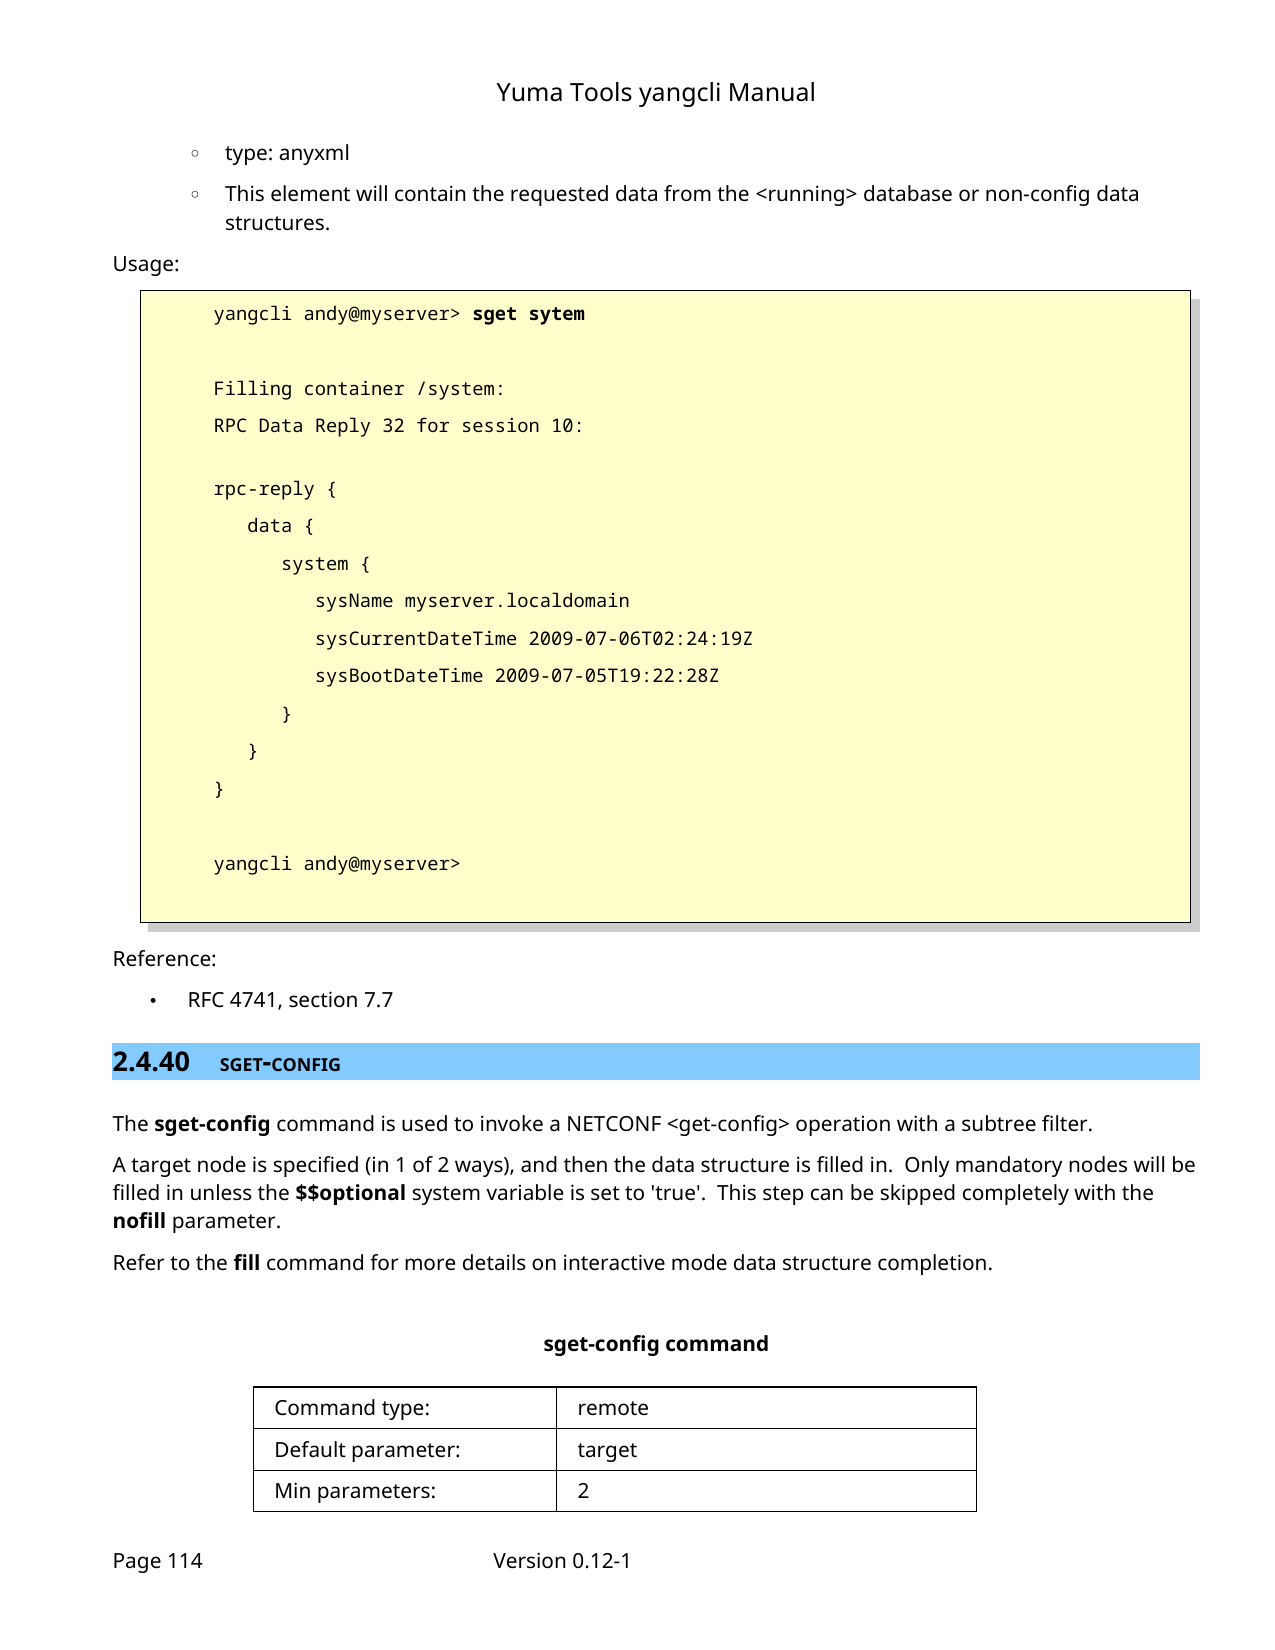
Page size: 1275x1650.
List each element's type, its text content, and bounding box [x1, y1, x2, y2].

table_cell 2 [557, 1471, 976, 1511]
table_cell Min parameters: [254, 1471, 556, 1511]
text yangcli andy@myserver> sget sytem [141, 291, 1190, 325]
table_header Command type: [254, 1388, 556, 1428]
text } [141, 690, 1190, 726]
text RPC Data Reply 32 for session 10: [141, 402, 1190, 438]
text yangcli andy@myserver> [141, 840, 1190, 876]
text system { [141, 540, 1190, 576]
text sysBootDateTime 2009-07-05T19:22:28Z [141, 653, 1190, 688]
text A target node is specified (in 1 of 2 ways), and then the data structure is filled in. Only mandatory nodes will be filled in unless the $$optional system variable is set to 'true'. This step can be skipped completely with the nofill parameter. [112, 1150, 1200, 1235]
text } [141, 765, 1190, 801]
text Filling container /system: [141, 365, 1190, 400]
text Usage: [112, 249, 1200, 277]
text Refer to the fill command for more details on interactive mode data structure completion. [112, 1248, 1200, 1276]
text The sget-config command is used to invoke a NETCONF <get-config> operation with a subtree filter. [112, 1109, 1200, 1137]
text rpc-reply { [141, 440, 1190, 501]
table_cell Default parameter: [254, 1429, 556, 1469]
table_cell target [557, 1429, 976, 1469]
text sysName myserver.localdomain [141, 578, 1190, 613]
text data { [141, 503, 1190, 538]
subtitle sget-config [112, 1043, 1200, 1080]
table_header remote [557, 1388, 976, 1428]
subtitle sget-config command [127, 1329, 1185, 1358]
list type: anyxml [187, 138, 1200, 167]
text } [141, 728, 1190, 763]
list RFC 4741, section 7.7 [150, 985, 1200, 1014]
list This element will contain the requested data from the <running> database or non-config data structures. [187, 179, 1200, 236]
text Reference: [112, 944, 1200, 973]
text sysCurrentDateTime 2009-07-06T02:24:19Z [141, 615, 1190, 651]
